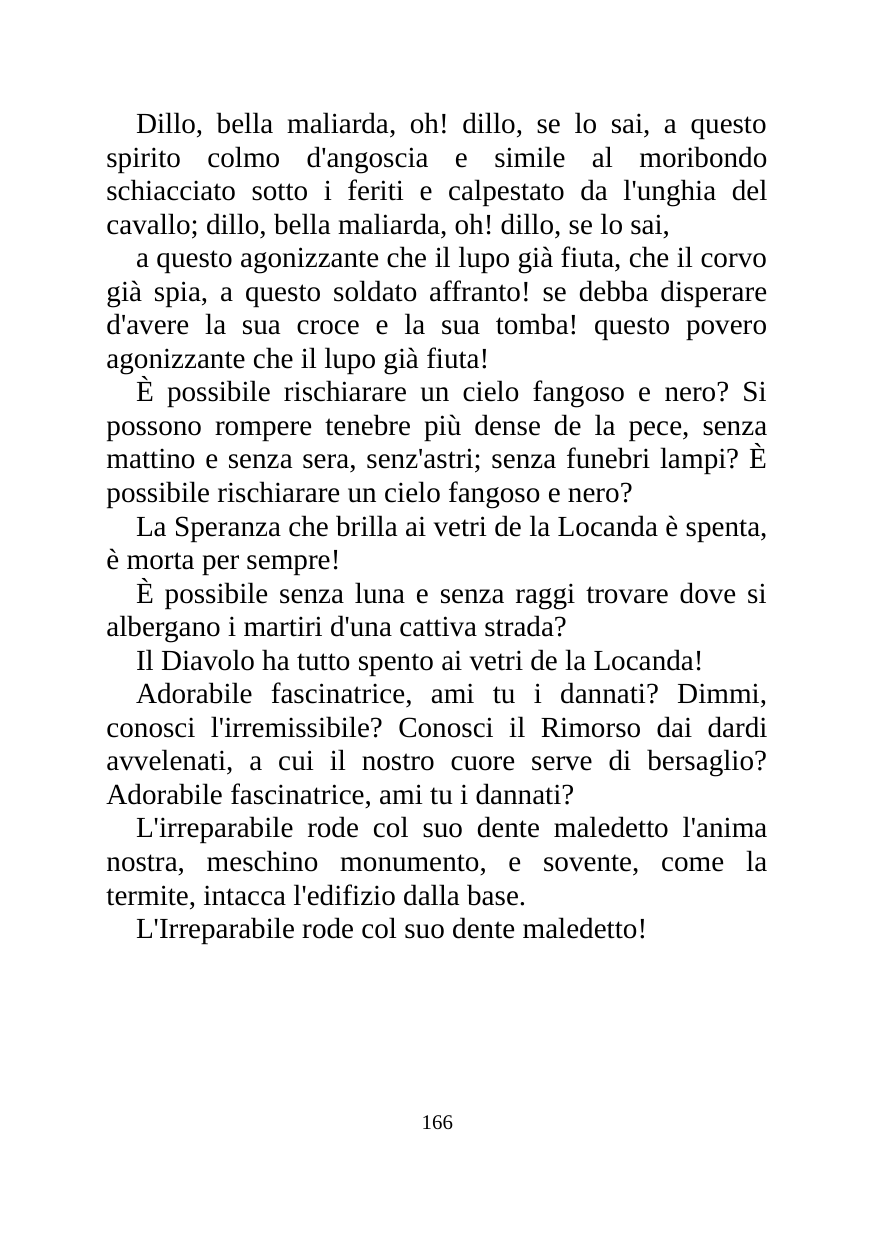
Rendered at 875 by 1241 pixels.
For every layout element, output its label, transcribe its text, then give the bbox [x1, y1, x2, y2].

text È possibile senza luna e senza raggi trovare dove si albergano i martiri d'una cattiva strada? [106, 576, 768, 643]
text La Speranza che brilla ai vetri de la Locanda è spenta, è morta per sempre! [106, 509, 768, 576]
text a questo agonizzante che il lupo già fiuta, che il corvo già spia, a questo soldato affranto! se debba disperare d'avere la sua croce e la sua tomba! questo povero agonizzante che il lupo già fiuta! [106, 240, 768, 374]
text L'irreparabile rode col suo dente maledetto l'anima nostra, meschino monumento, e sovente, come la termite, intacca l'edifizio dalla base. [106, 811, 768, 911]
text È possibile rischiarare un cielo fangoso e nero? Si possono rompere tenebre più dense de la pece, senza mattino e senza sera, senz'astri; senza funebri lampi? È possibile rischiarare un cielo fangoso e nero? [106, 374, 768, 509]
text Adorabile fascinatrice, ami tu i dannati? Dimmi, conosci l'irremissibile? Conosci il Rimorso dai dardi avvelenati, a cui il nostro cuore serve di bersaglio? Adorabile fascinatrice, ami tu i dannati? [106, 676, 768, 811]
text Dillo, bella maliarda, oh! dillo, se lo sai, a questo spirito colmo d'angoscia e simile al moribondo schiacciato sotto i feriti e calpestato da l'unghia del cavallo; dillo, bella maliarda, oh! dillo, se lo sai, [106, 106, 768, 240]
text Il Diavolo ha tutto spento ai vetri de la Locanda! [106, 643, 768, 676]
text L'Irreparabile rode col suo dente maledetto! [106, 911, 768, 945]
